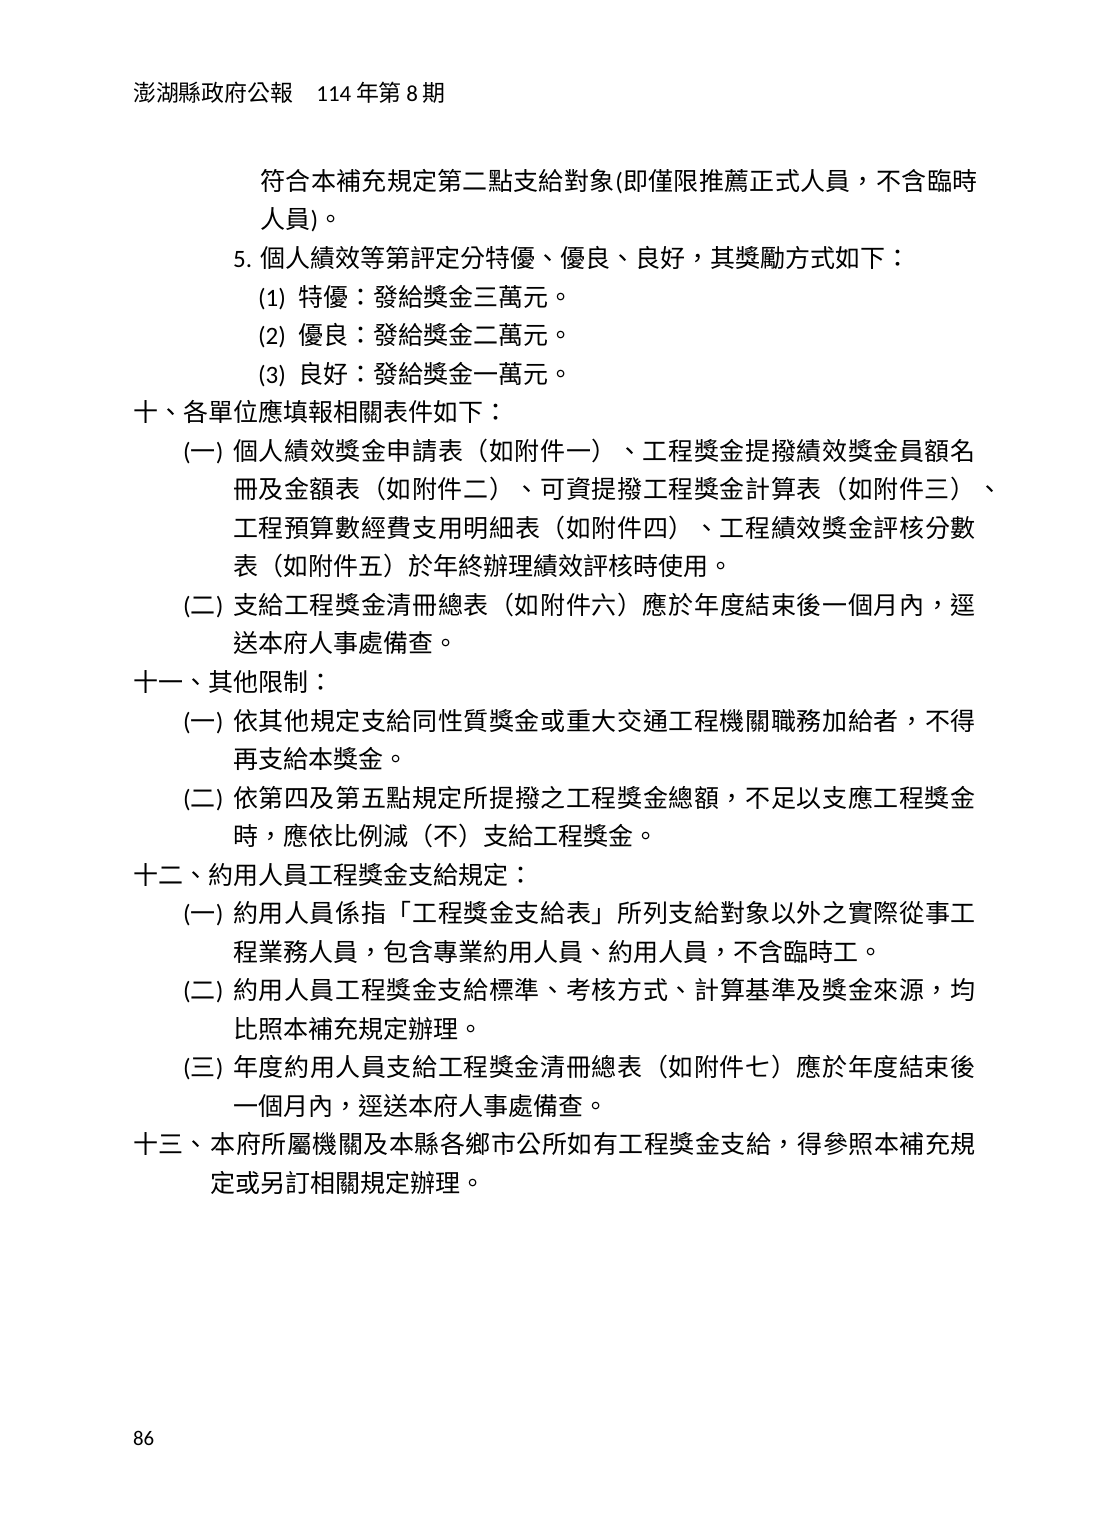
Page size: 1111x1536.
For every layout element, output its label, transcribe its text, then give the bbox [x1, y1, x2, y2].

text (一) 依其他規定支給同性質獎金或重大交通工程機關職務加給者，不得再支給本獎金。 [183, 699, 977, 776]
text 十三、 本府所屬機關及本縣各鄉市公所如有工程獎金支給，得參照本補充規定或另訂相關規定辦理。 [133, 1123, 977, 1200]
text (二) 依第四及第五點規定所提撥之工程獎金總額，不足以支應工程獎金時，應依比例減（不）支給工程獎金。 [183, 776, 977, 853]
text (二) 約用人員工程獎金支給標準、考核方式、計算基準及獎金來源，均比照本補充規定辦理。 [183, 969, 977, 1046]
text (1) 特優：發給獎金三萬元。 [258, 275, 977, 314]
text 符合本補充規定第二點支給對象(即僅限推薦正式人員，不含臨時人員)。 [233, 159, 977, 237]
text (2) 優良：發給獎金二萬元。 [258, 314, 977, 352]
text (3) 良好：發給獎金一萬元。 [258, 352, 977, 391]
text 5. 個人績效等第評定分特優、優良、良好，其獎勵方式如下： [233, 237, 977, 275]
text (二) 支給工程獎金清冊總表（如附件六）應於年度結束後一個月內，逕送本府人事處備查。 [183, 583, 977, 661]
text 十一、其他限制： [133, 661, 977, 699]
text (三) 年度約用人員支給工程獎金清冊總表（如附件七）應於年度結束後一個月內，逕送本府人事處備查。 [183, 1046, 977, 1123]
text (一) 約用人員係指「工程獎金支給表」所列支給對象以外之實際從事工程業務人員，包含專業約用人員、約用人員，不含臨時工。 [183, 892, 977, 969]
text 十、各單位應填報相關表件如下： [133, 391, 977, 429]
text 十二、約用人員工程獎金支給規定： [133, 853, 977, 892]
text (一) 個人績效獎金申請表（如附件一）、工程獎金提撥績效獎金員額名冊及金額表（如附件二）、可資提撥工程獎金計算表（如附件三）、工程預算數經費支用明細表（如附件四）、工程績效獎金評核分數表（如附件五）於年終辦理績效評核時使用。 [183, 429, 977, 583]
